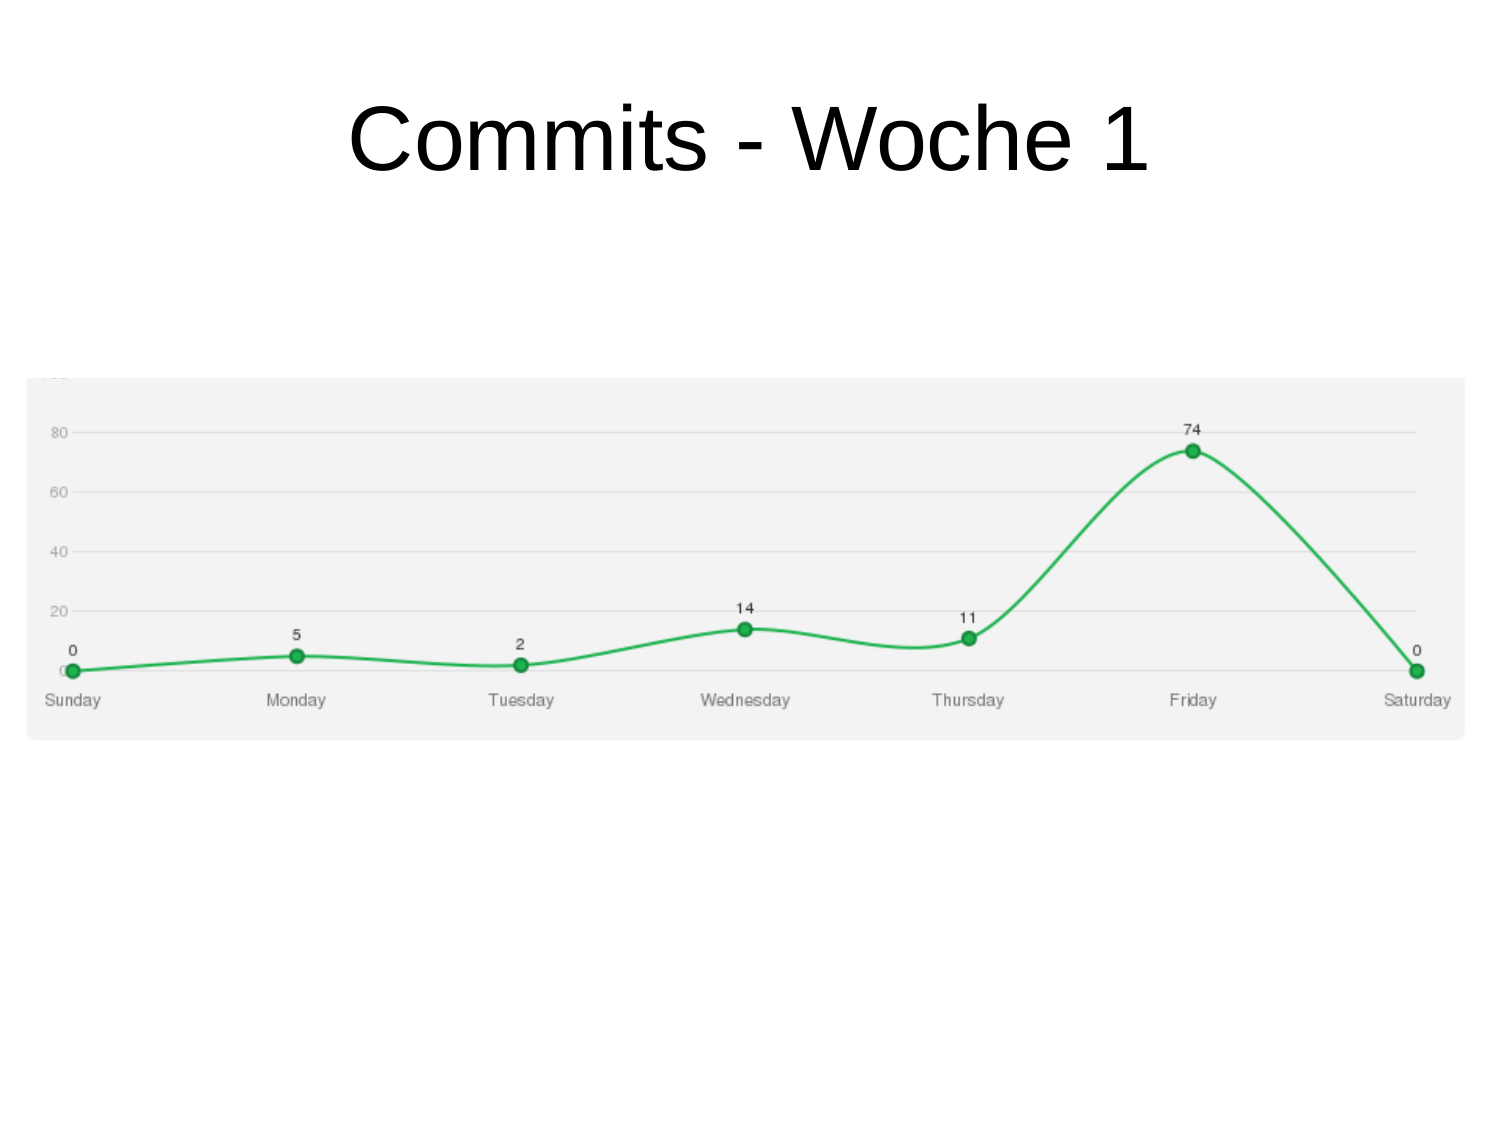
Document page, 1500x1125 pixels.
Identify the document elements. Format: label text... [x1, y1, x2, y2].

picture [10, 378, 1490, 747]
title Commits - Woche 1 [75, 45, 1426, 233]
